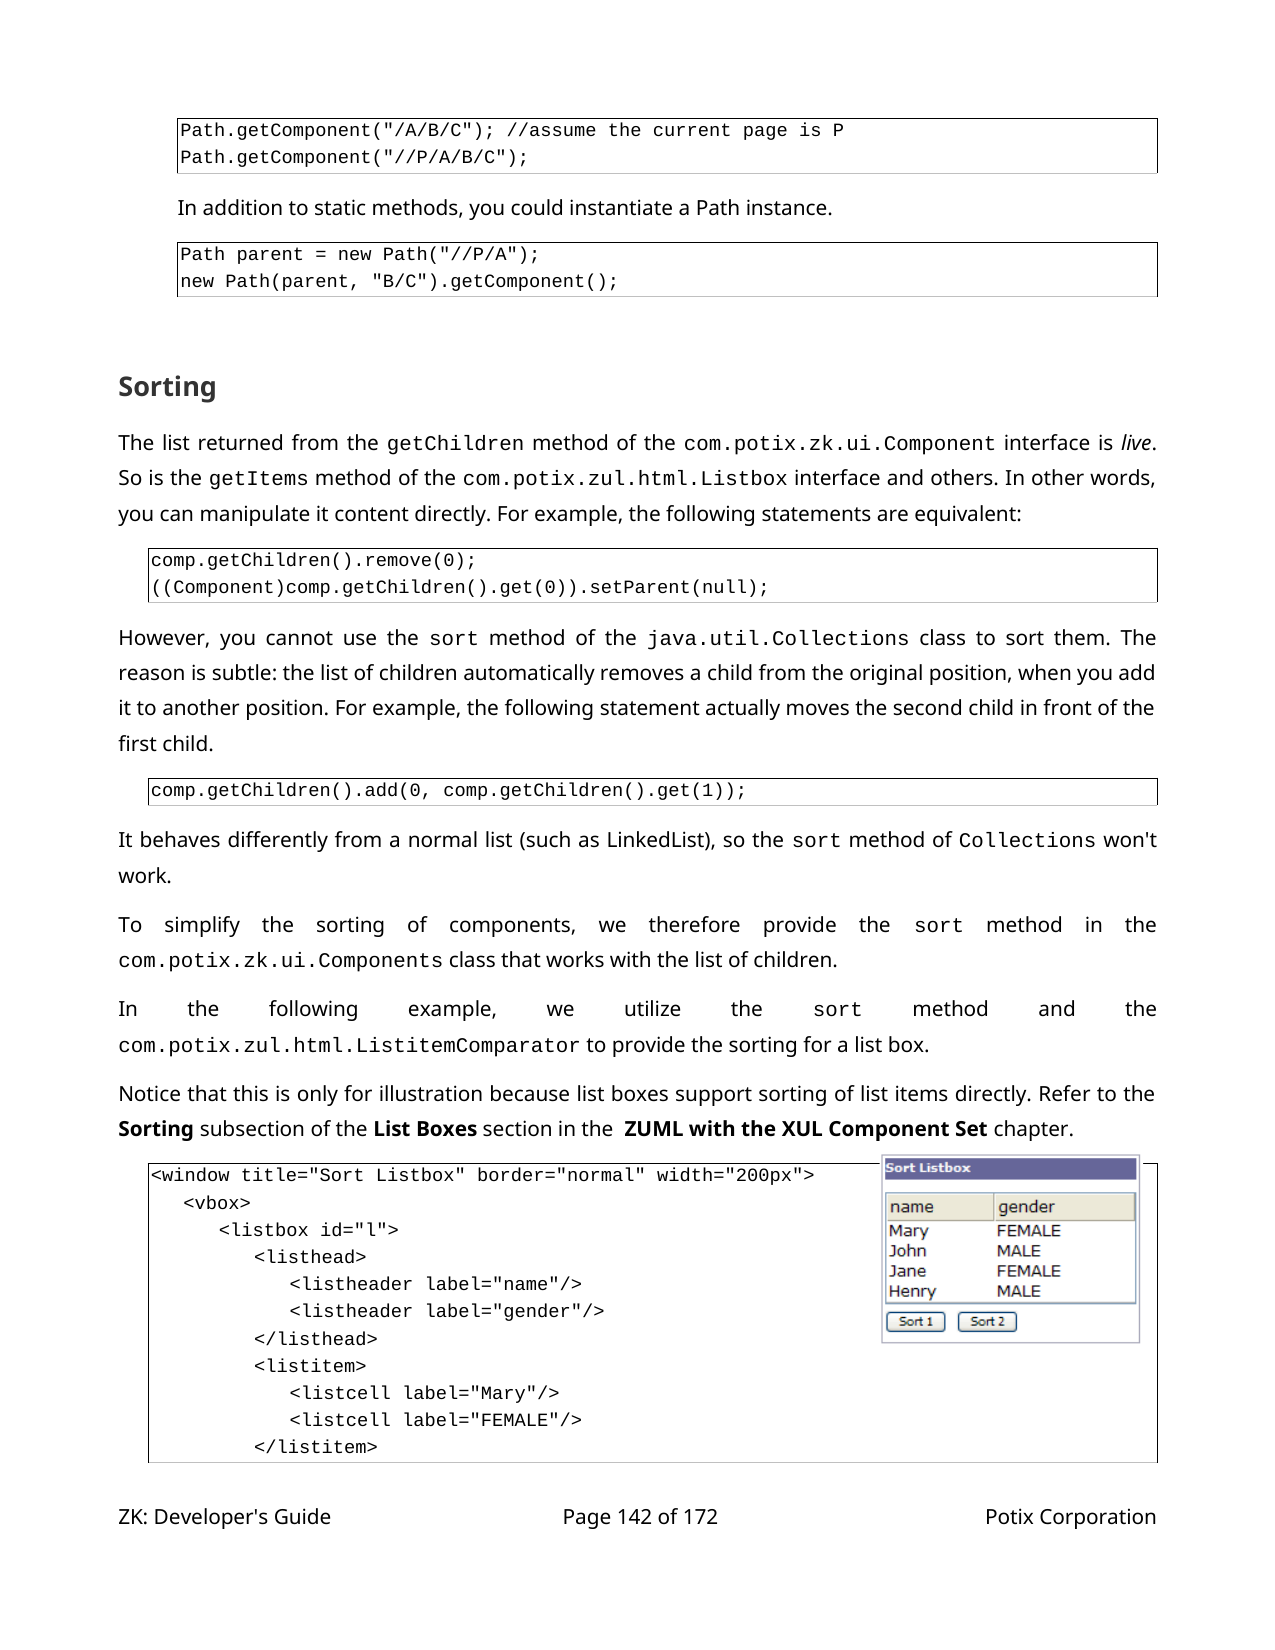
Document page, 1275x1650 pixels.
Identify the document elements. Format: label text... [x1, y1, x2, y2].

text In the following example, we utilize the sort method and the com.potix.zul.html.ListitemComparator to provide the sorting for a list box. [118, 994, 1157, 1059]
text Path parent = new Path("//P/A"); [178, 243, 1157, 266]
text <listheader label="name"/> [149, 1272, 879, 1296]
text Notice that this is only for illustration because list boxes support sorting of list items directly. Refer to the Sorting subsection of the List Boxes section in the ZUML with the XUL Component Set chapter. [118, 1079, 1157, 1143]
text <vbox> [149, 1191, 879, 1215]
text [1144, 1191, 1157, 1215]
text <listbox id="l"> [149, 1218, 879, 1242]
text comp.getChildren().add(0, comp.getChildren().get(1)); [149, 779, 1157, 805]
text new Path(parent, "B/C").getComponent(); [178, 269, 1157, 296]
text </listhead> [149, 1326, 1157, 1351]
text It behaves differently from a normal list (such as LinkedList), so the sort method of Collections won't work. [118, 826, 1157, 889]
text <listcell label="FEMALE"/> [149, 1408, 1157, 1432]
text The list returned from the getChildren method of the com.potix.zk.ui.Component interface is live. So is the getItems method of the com.potix.zul.html.Listbox interface and others. In other words, you can manipulate it content directly. For example, the following statements are equivalent: [118, 428, 1157, 527]
text <listitem> [149, 1354, 1157, 1378]
text Path.getComponent("/A/B/C"); //assume the current page is P [178, 119, 1157, 142]
text <listhead> [149, 1245, 879, 1269]
text ((Component)comp.getChildren().get(0)).setParent(null); [149, 575, 1157, 602]
text <listheader label="gender"/> [149, 1299, 879, 1323]
text [1144, 1245, 1157, 1269]
text comp.getChildren().remove(0); [149, 549, 1157, 572]
text However, you cannot use the sort method of the java.util.Collections class to sort them. The reason is subtle: the list of children automatically removes a child from the original position, when you add it to another position. For example, the following statement actually moves the second child in front of the first child. [118, 623, 1157, 757]
subtitle Sorting [118, 367, 1157, 404]
text </listitem> [149, 1435, 1157, 1462]
text To simplify the sorting of components, we therefore provide the sort method in the com.potix.zk.ui.Components class that works with the list of children. [118, 910, 1157, 974]
text Path.getComponent("//P/A/B/C"); [178, 145, 1157, 173]
picture [879, 1152, 1144, 1346]
text In addition to static methods, you could instantiate a Path instance. [177, 193, 1157, 221]
text <window title="Sort Listbox" border="normal" width="200px"> [149, 1164, 879, 1188]
text <listcell label="Mary"/> [149, 1381, 1157, 1405]
